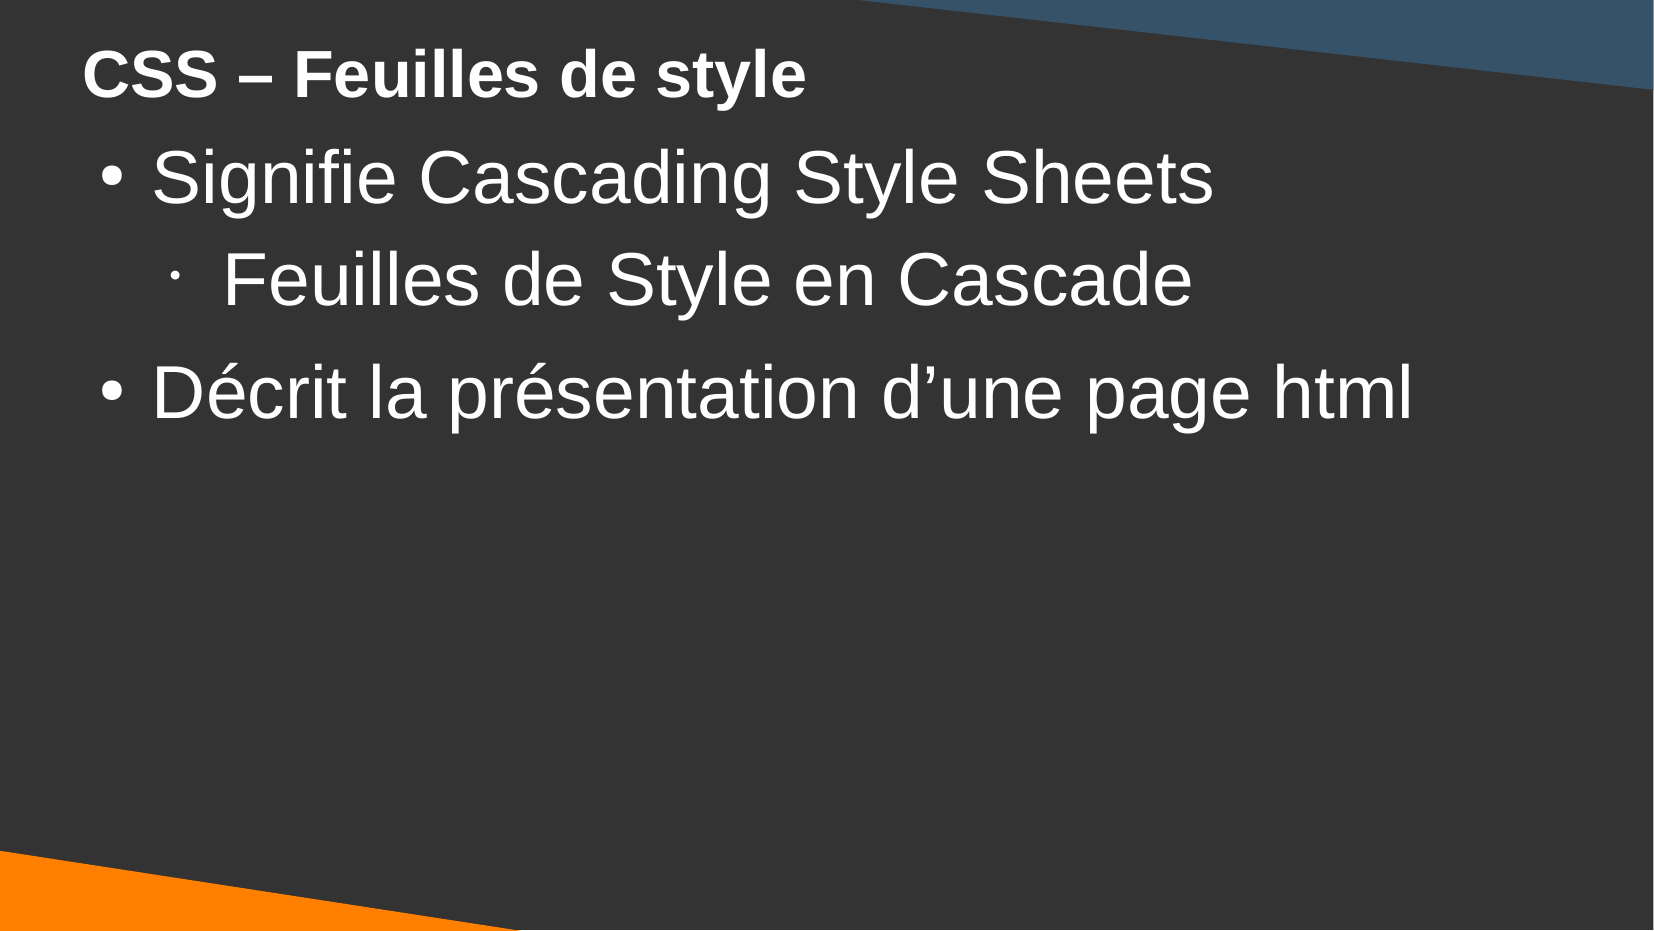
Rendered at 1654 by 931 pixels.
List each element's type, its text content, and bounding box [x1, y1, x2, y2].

text_box [0, 850, 522, 931]
list Signifie Cascading Style Sheets Feuilles de Style en Cascade Décrit la présentation d’une page html [80, 135, 1605, 675]
title CSS – Feuilles de style [82, 37, 1571, 114]
text_box [857, 0, 1654, 90]
